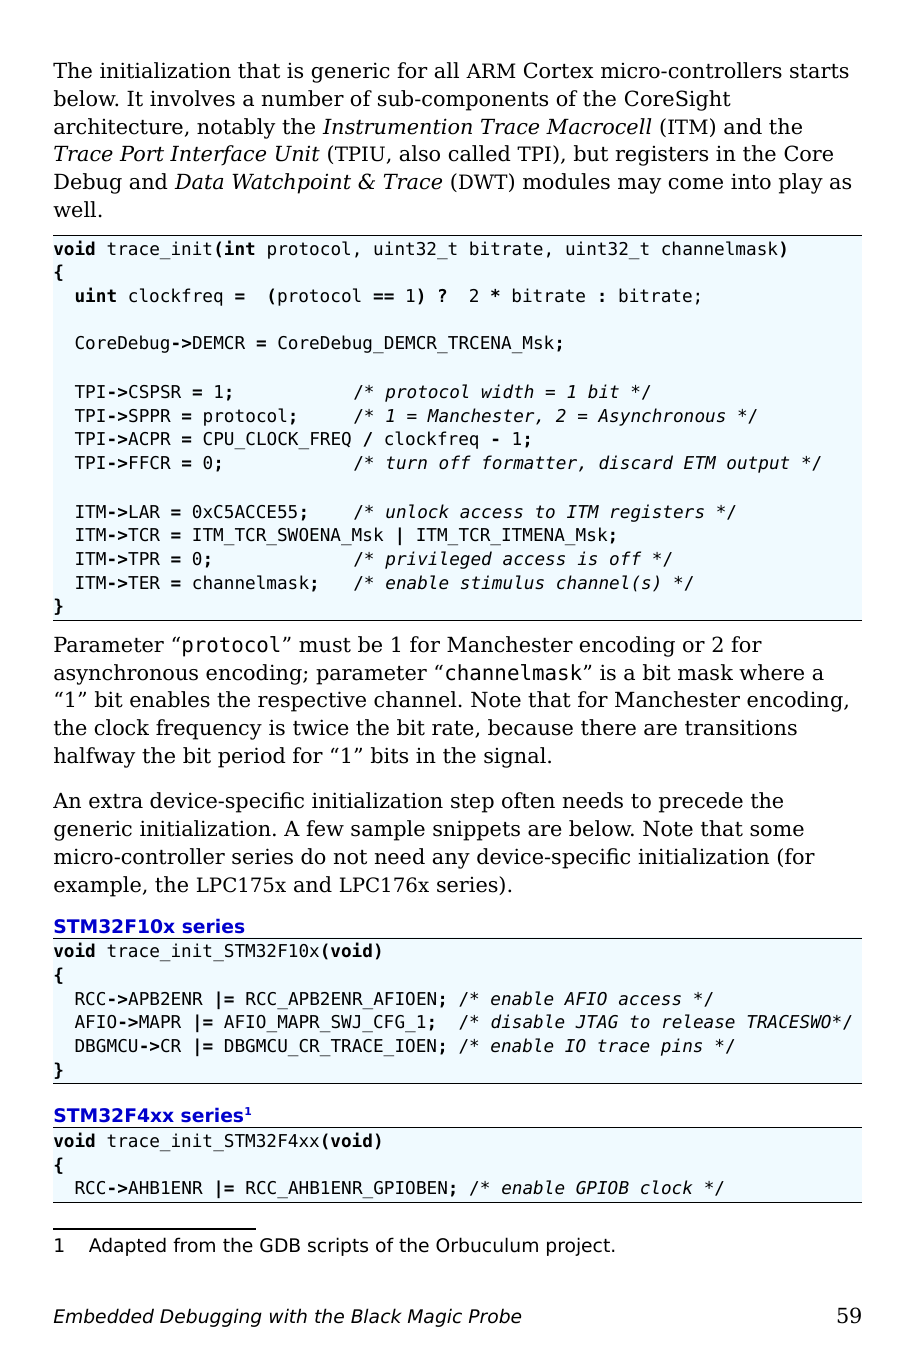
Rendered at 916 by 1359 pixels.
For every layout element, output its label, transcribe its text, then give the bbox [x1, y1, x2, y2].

text The initialization that is generic for all ARM Cortex micro-controllers starts below. It involves a number of sub-components of the CoreSight architecture, notably the Instrumention Trace Macrocell (ITM) and the Trace Port Interface Unit (TPIU, also called TPI), but registers in the Core Debug and Data Watchpoint & Trace (DWT) modules may come into play as well. [53, 59, 862, 222]
text void trace_init_STM32F4xx(void) [53, 1128, 862, 1151]
subtitle STM32F10x series [53, 916, 862, 937]
text RCC->APB2ENR |= RCC_APB2ENR_AFIOEN; /* enable AFIO access */ [53, 985, 862, 1008]
text ITM->TPR = 0; /* privileged access is off */ [53, 545, 862, 569]
text ITM->TER = channelmask; /* enable stimulus channel(s) */ [53, 569, 862, 592]
text RCC->AHB1ENR |= RCC_AHB1ENR_GPIOBEN; /* enable GPIOB clock */ [53, 1174, 862, 1202]
text void trace_init(int protocol, uint32_t bitrate, uint32_t channelmask) [53, 236, 862, 258]
text AFIO->MAPR |= AFIO_MAPR_SWJ_CFG_1; /* disable JTAG to release TRACESWO*/ [53, 1008, 862, 1032]
text CoreDebug->DEMCR = CoreDebug_DEMCR_TRCENA_Msk; [53, 329, 862, 353]
text ITM->TCR = ITM_TCR_SWOENA_Msk | ITM_TCR_ITMENA_Msk; [53, 521, 862, 545]
text { [53, 1151, 862, 1174]
text TPI->CSPSR = 1; /* protocol width = 1 bit */ [53, 378, 862, 402]
text Adapted from the GDB scripts of the Orbuculum project. [53, 1235, 862, 1257]
text void trace_init_STM32F10x(void) [53, 939, 862, 961]
text TPI->FFCR = 0; /* turn off formatter, discard ETM output */ [53, 449, 862, 473]
text uint clockfreq = (protocol == 1) ? 2 * bitrate : bitrate; [53, 282, 862, 306]
text Parameter “protocol” must be 1 for Manchester encoding or 2 for asynchronous encoding; parameter “channelmask” is a bit mask where a “1” bit enables the respective channel. Note that for Manchester encoding, the clock frequency is twice the bit rate, because there are transitions halfway the bit period for “1” bits in the signal. [53, 633, 862, 768]
text An extra device-specific initialization step often needs to precede the generic initialization. A few sample snippets are below. Note that some micro-controller series do not need any device-specific initialization (for example, the LPC175x and LPC176x series). [53, 789, 862, 897]
text { [53, 961, 862, 985]
text } [53, 1056, 862, 1083]
text TPI->SPPR = protocol; /* 1 = Manchester, 2 = Asynchronous */ [53, 402, 862, 425]
text { [53, 258, 862, 282]
text TPI->ACPR = CPU_CLOCK_FREQ / clockfreq - 1; [53, 425, 862, 449]
text ITM->LAR = 0xC5ACCE55; /* unlock access to ITM registers */ [53, 498, 862, 521]
text DBGMCU->CR |= DBGMCU_CR_TRACE_IOEN; /* enable IO trace pins */ [53, 1032, 862, 1056]
text } [53, 592, 862, 620]
subtitle STM32F4xx series [53, 1105, 862, 1127]
